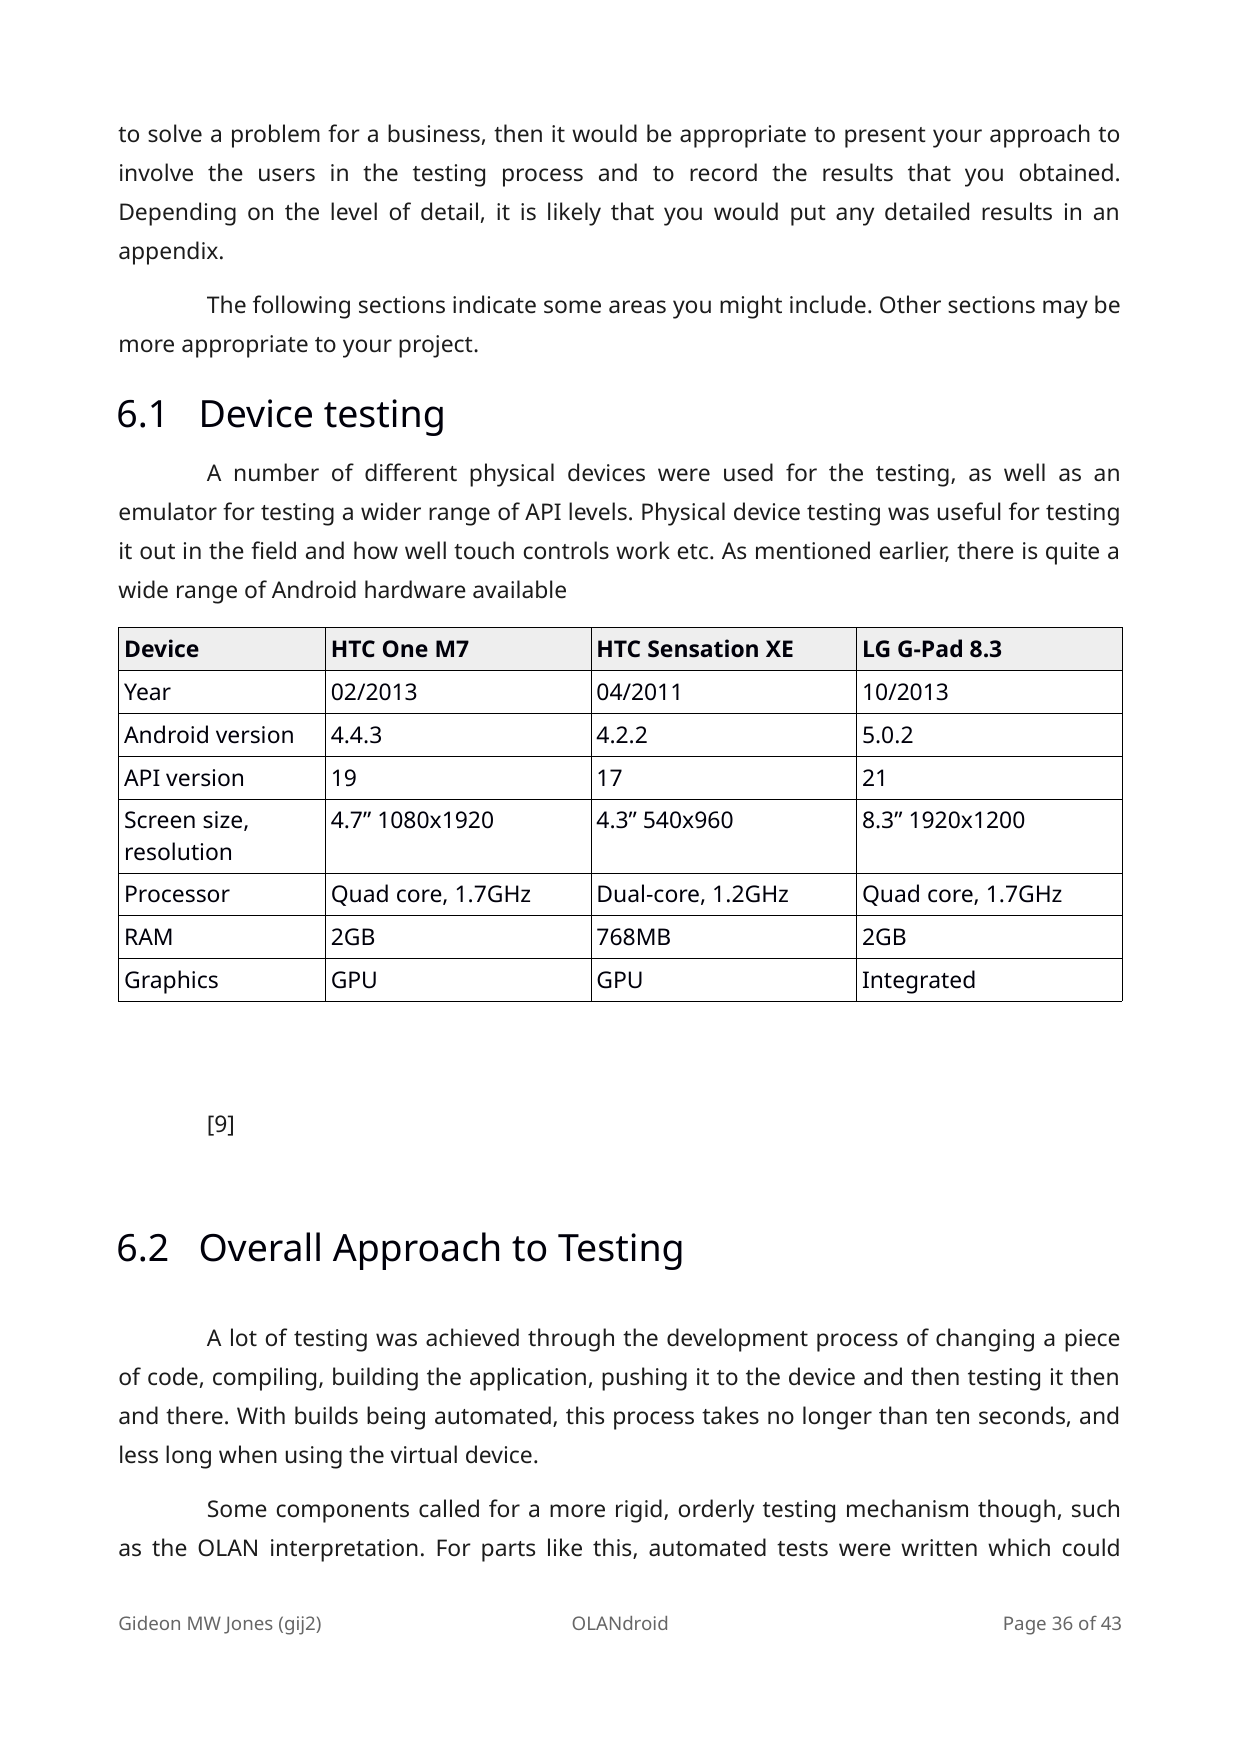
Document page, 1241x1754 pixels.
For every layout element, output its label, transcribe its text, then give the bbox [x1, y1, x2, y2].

table_cell Year [119, 671, 325, 713]
table_cell 17 [592, 757, 856, 798]
table_cell 21 [857, 757, 1122, 798]
table_cell Processor [119, 874, 325, 915]
table_cell Dual-core, 1.2GHz [592, 874, 856, 915]
table_cell 8.3” 1920x1200 [857, 800, 1122, 873]
table_cell GPU [592, 959, 856, 1001]
table_cell 4.3” 540x960 [592, 800, 856, 873]
table_cell 04/2011 [592, 671, 856, 713]
table_cell Android version [119, 714, 325, 756]
table_cell 2GB [326, 916, 591, 958]
subtitle Overall Approach to Testing [106, 1222, 1122, 1273]
table_cell 768MB [592, 916, 856, 958]
table_cell Quad core, 1.7GHz [326, 874, 591, 915]
table_header Device [119, 628, 325, 670]
table_cell RAM [119, 916, 325, 958]
table_cell Integrated [857, 959, 1122, 1001]
text Some components called for a more rigid, orderly testing mechanism though, such as the OLAN interpretation. For parts like this, automated tests were written which could [118, 1493, 1122, 1563]
table_header HTC One M7 [326, 628, 591, 670]
text [9] [118, 1108, 1122, 1140]
text The following sections indicate some areas you might include. Other sections may be more appropriate to your project. [118, 289, 1122, 359]
subtitle Device testing [106, 388, 1122, 439]
table_cell 2GB [857, 916, 1122, 958]
table_cell Quad core, 1.7GHz [857, 874, 1122, 915]
table_cell API version [119, 757, 325, 798]
table_cell 4.7” 1080x1920 [326, 800, 591, 873]
text to solve a problem for a business, then it would be appropriate to present your approach to involve the users in the testing process and to record the results that you obtained. Depending on the level of detail, it is likely that you would put any detailed results in an appendix. [118, 118, 1122, 267]
table_cell Graphics [119, 959, 325, 1001]
table_header LG G-Pad 8.3 [857, 628, 1122, 670]
table_cell 4.2.2 [592, 714, 856, 756]
table_cell 4.4.3 [326, 714, 591, 756]
table_cell Screen size, resolution [119, 800, 325, 873]
table_cell GPU [326, 959, 591, 1001]
table_cell 5.0.2 [857, 714, 1122, 756]
text A lot of testing was achieved through the development process of changing a piece of code, compiling, building the application, pushing it to the device and then testing it then and there. With builds being automated, this process takes no longer than ten seconds, and less long when using the virtual device. [118, 1322, 1122, 1470]
table_header HTC Sensation XE [592, 628, 856, 670]
table_cell 02/2013 [326, 671, 591, 713]
table_cell 10/2013 [857, 671, 1122, 713]
text A number of different physical devices were used for the testing, as well as an emulator for testing a wider range of API levels. Physical device testing was useful for testing it out in the field and how well touch controls work etc. As mentioned earlier, there is quite a wide range of Android hardware available [118, 456, 1122, 605]
table_cell 19 [326, 757, 591, 798]
